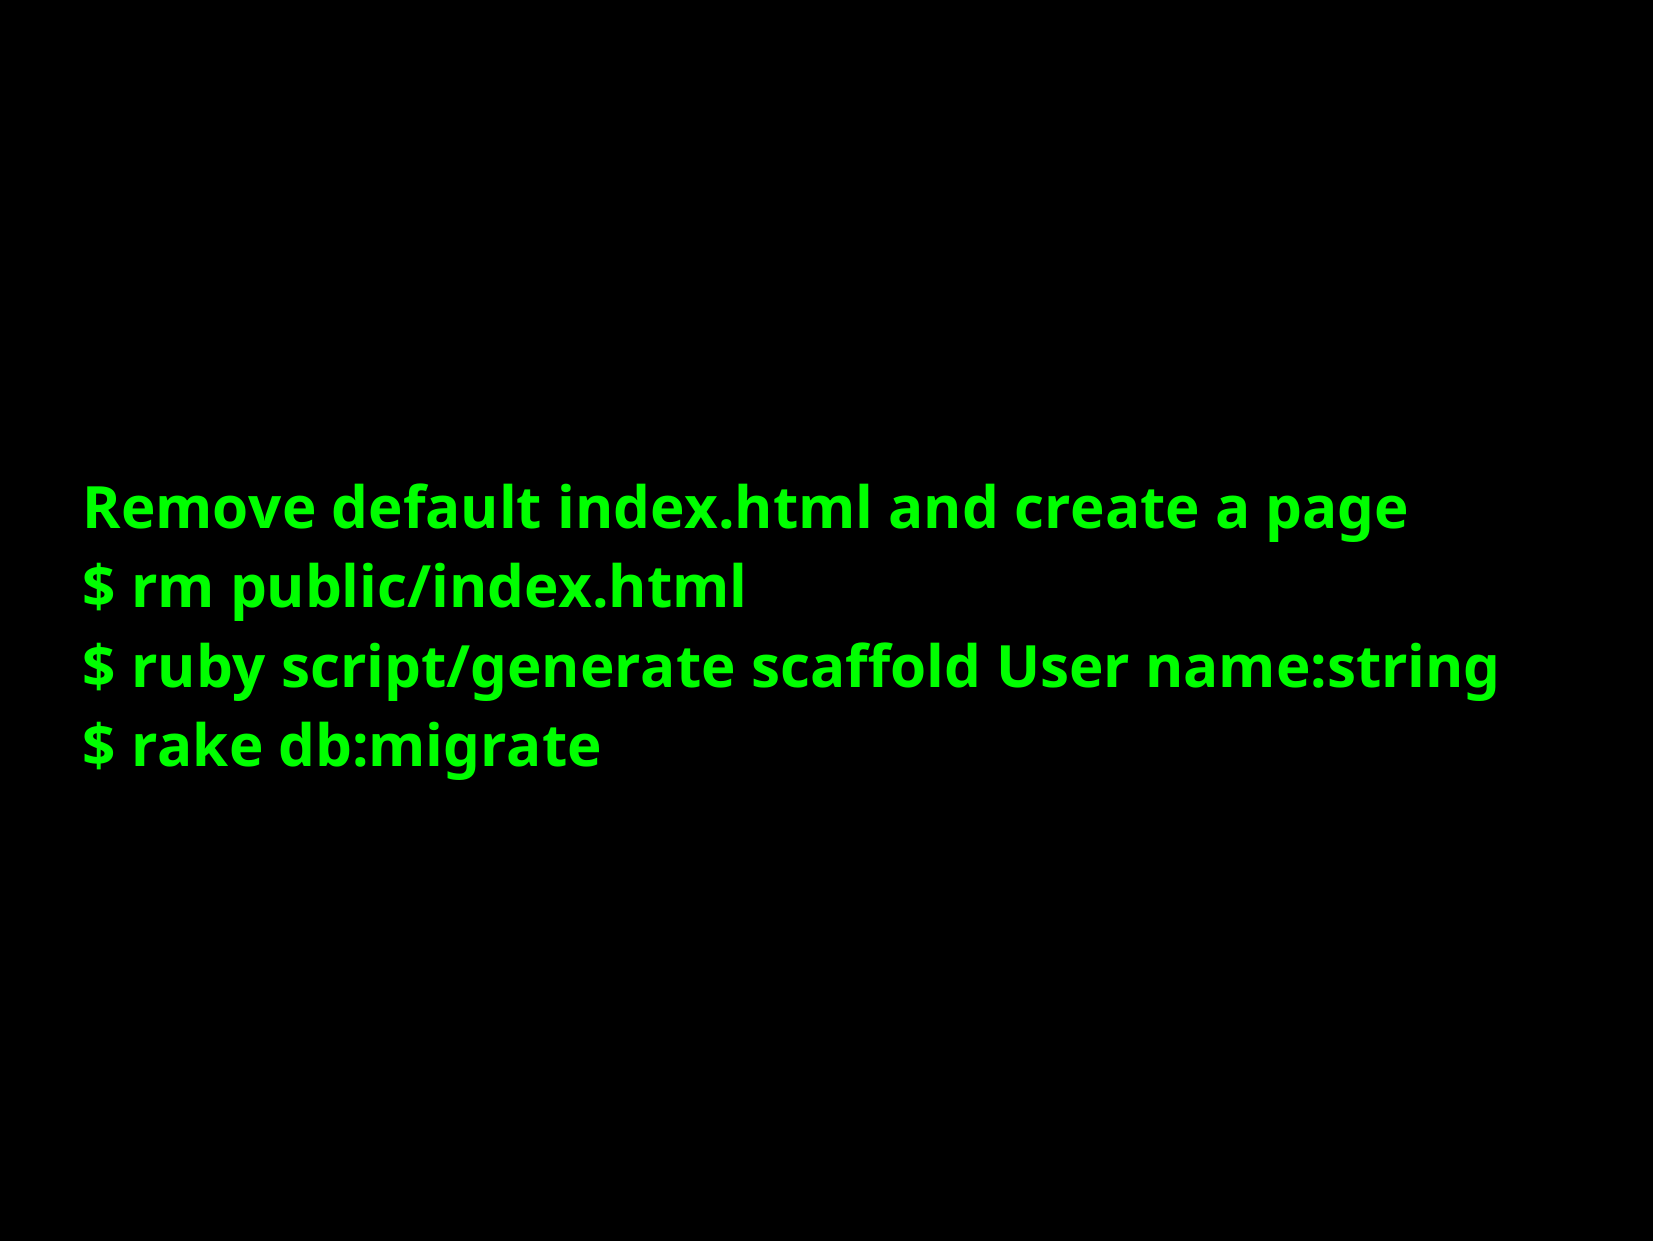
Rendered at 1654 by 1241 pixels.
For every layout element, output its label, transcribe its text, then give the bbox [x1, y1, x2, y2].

title Remove default index.html and create a page $ rm public/index.html $ ruby script/generate scaffold User name:string $ rake db:migrate [82, 49, 1571, 1201]
